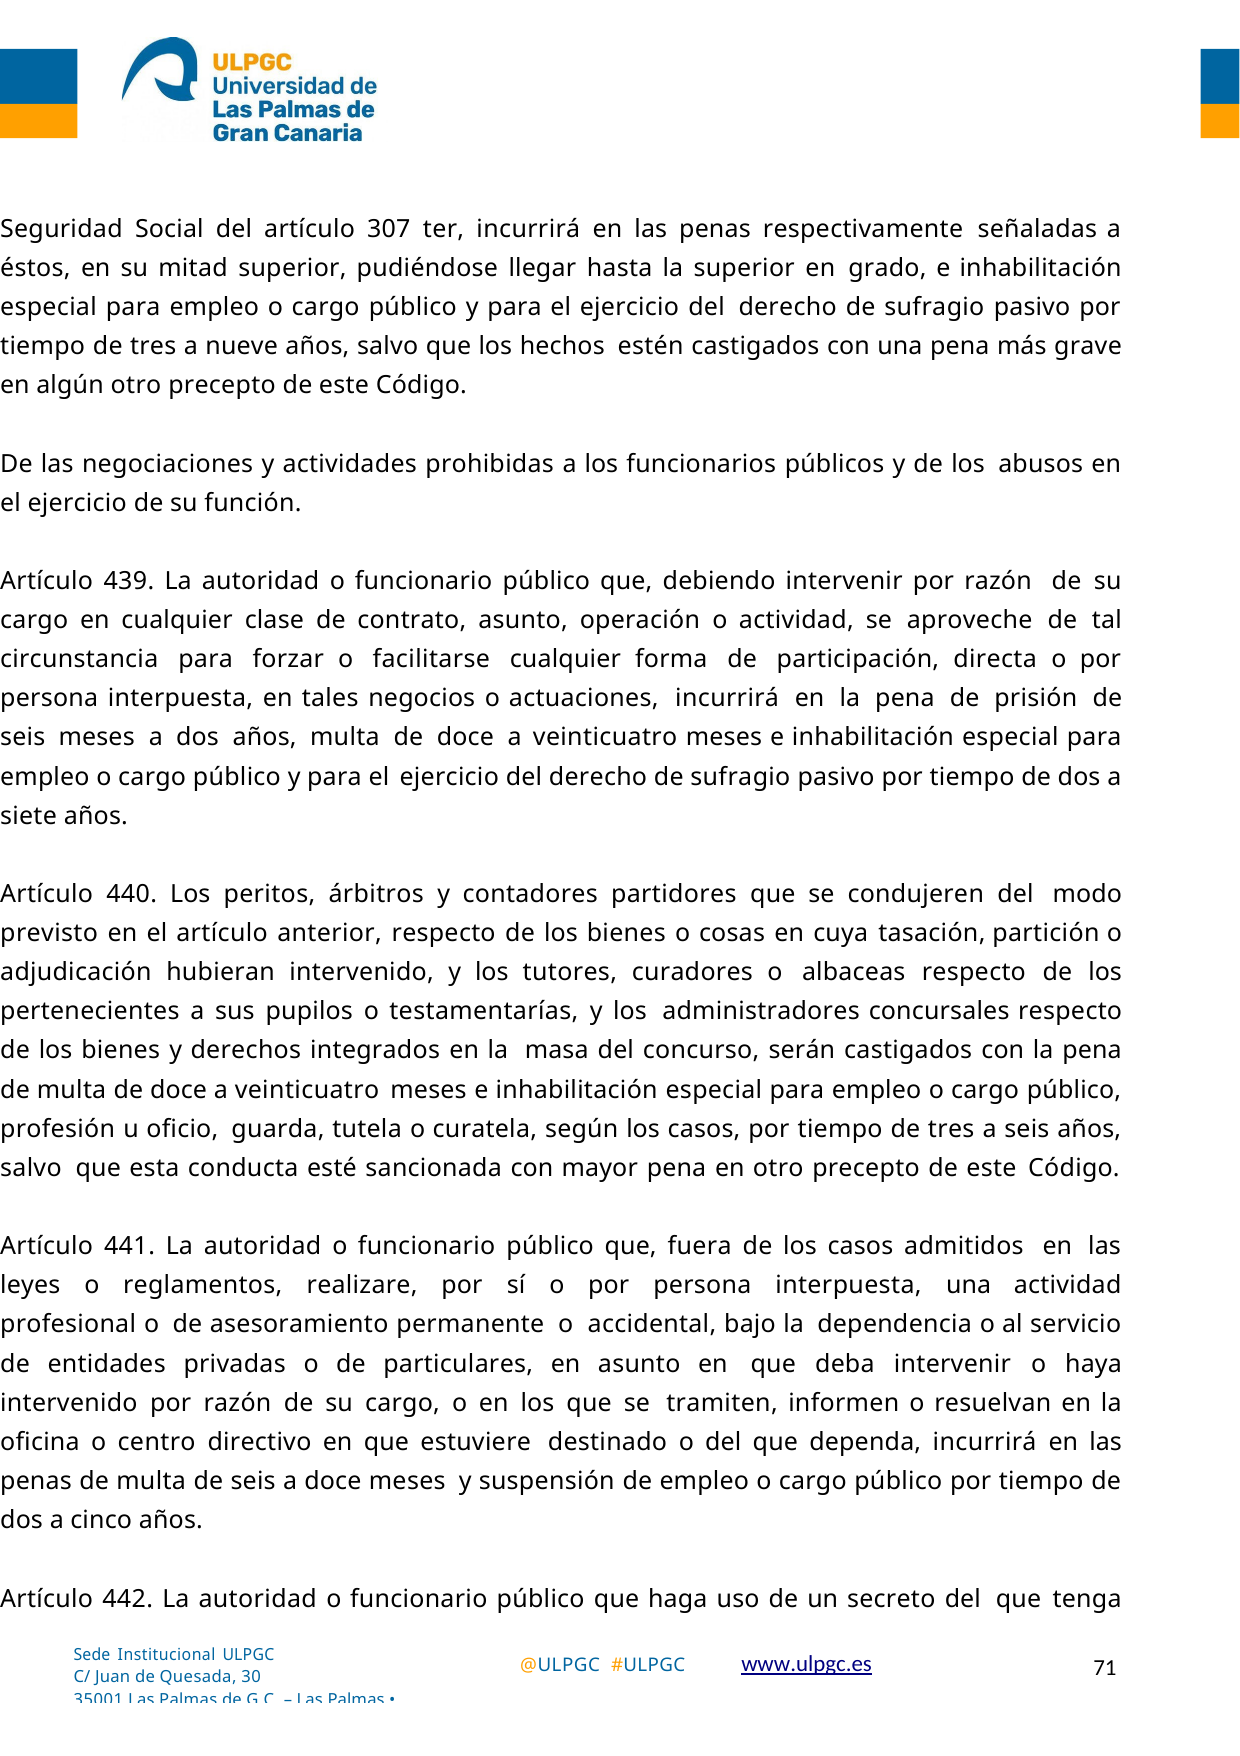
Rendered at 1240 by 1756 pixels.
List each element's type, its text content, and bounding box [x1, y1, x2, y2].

text Artículo 442. La autoridad o funcionario público que haga uso de un secreto del que tenga [0, 1580, 1122, 1614]
text Artículo 440. Los peritos, árbitros y contadores partidores que se condujeren del modo previsto en el artículo anterior, respecto de los bienes o cosas en cuya tasación, partición o adjudicación hubieran intervenido, y los tutores, curadores o albaceas respecto de los pertenecientes a sus pupilos o testamentarías, y los administradores concursales respecto de los bienes y derechos integrados en la masa del concurso, serán castigados con la pena de multa de doce a veinticuatro meses e inhabilitación especial para empleo o cargo público, profesión u oficio, guarda, tutela o curatela, según los casos, por tiempo de tres a seis años, salvo que esta conducta esté sancionada con mayor pena en otro precepto de este Código. [0, 875, 1122, 1184]
text Artículo 439. La autoridad o funcionario público que, debiendo intervenir por razón de su cargo en cualquier clase de contrato, asunto, operación o actividad, se aproveche de tal circunstancia para forzar o facilitarse cualquier forma de participación, directa o por persona interpuesta, en tales negocios o actuaciones, incurrirá en la pena de prisión de seis meses a dos años, multa de doce a veinticuatro meses e inhabilitación especial para empleo o cargo público y para el ejercicio del derecho de sufragio pasivo por tiempo de dos a siete años. [0, 562, 1122, 831]
text Artículo 441. La autoridad o funcionario público que, fuera de los casos admitidos en las leyes o reglamentos, realizare, por sí o por persona interpuesta, una actividad profesional o de asesoramiento permanente o accidental, bajo la dependencia o al servicio de entidades privadas o de particulares, en asunto en que deba intervenir o haya intervenido por razón de su cargo, o en los que se tramiten, informen o resuelvan en la oficina o centro directivo en que estuviere destinado o del que dependa, incurrirá en las penas de multa de seis a doce meses y suspensión de empleo o cargo público por tiempo de dos a cinco años. [0, 1228, 1122, 1536]
text Seguridad Social del artículo 307 ter, incurrirá en las penas respectivamente señaladas a éstos, en su mitad superior, pudiéndose llegar hasta la superior en grado, e inhabilitación especial para empleo o cargo público y para el ejercicio del derecho de sufragio pasivo por tiempo de tres a nueve años, salvo que los hechos estén castigados con una pena más grave en algún otro precepto de este Código. [0, 210, 1122, 401]
text De las negociaciones y actividades prohibidas a los funcionarios públicos y de los abusos en el ejercicio de su función. [0, 445, 1121, 518]
